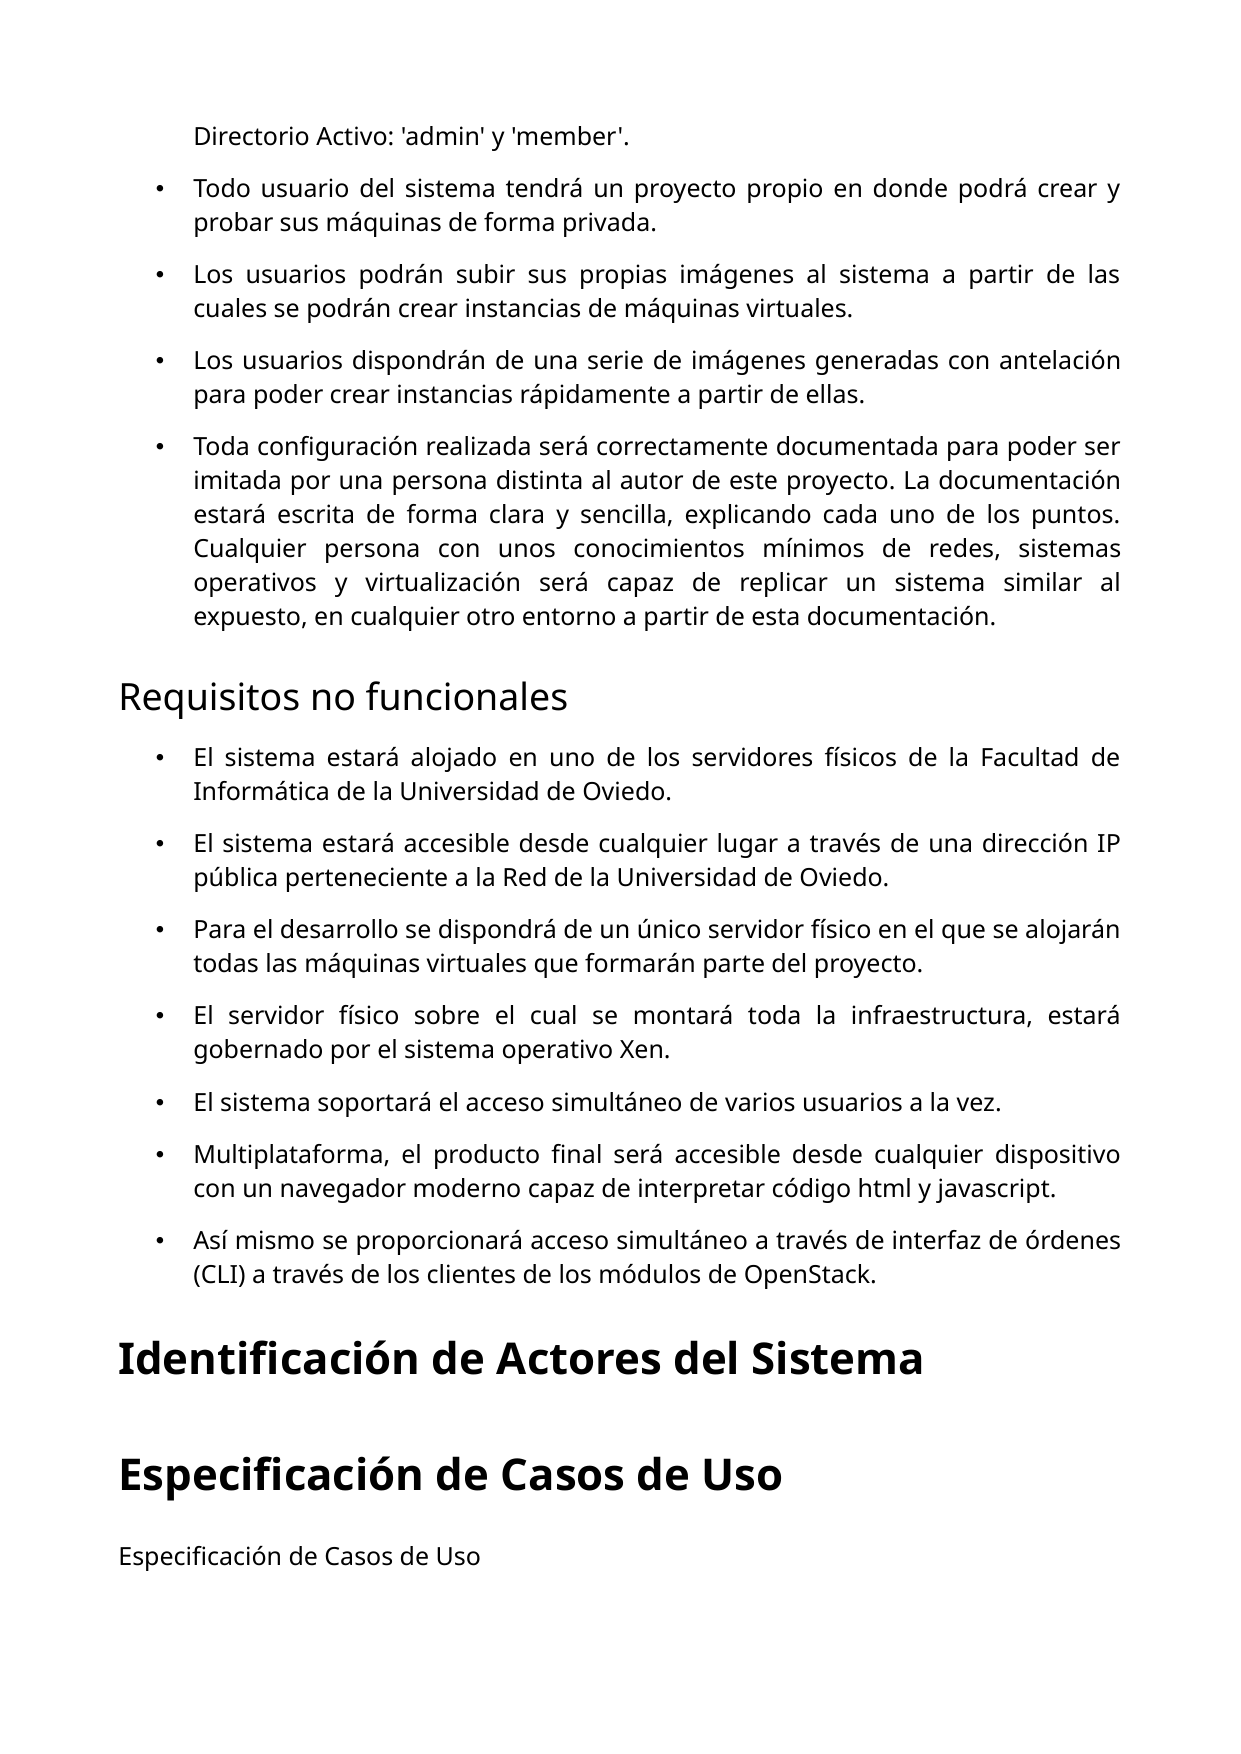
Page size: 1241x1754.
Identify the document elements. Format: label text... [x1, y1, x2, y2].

list Los usuarios podrán subir sus propias imágenes al sistema a partir de las cuales se podrán crear instancias de máquinas virtuales. [156, 256, 1122, 324]
subtitle Especificación de Casos de Uso [118, 1443, 1122, 1503]
list Multiplataforma, el producto final será accesible desde cualquier dispositivo con un navegador moderno capaz de interpretar código html y javascript. [156, 1136, 1122, 1204]
list Todo usuario del sistema tendrá un proyecto propio en donde podrá crear y probar sus máquinas de forma privada. [156, 170, 1122, 238]
list Así mismo se proporcionará acceso simultáneo a través de interfaz de órdenes (CLI) a través de los clientes de los módulos de OpenStack. [156, 1222, 1122, 1291]
list Toda configuración realizada será correctamente documentada para poder ser imitada por una persona distinta al autor de este proyecto. La documentación estará escrita de forma clara y sencilla, explicando cada uno de los puntos. Cualquier persona con unos conocimientos mínimos de redes, sistemas operativos y virtualización será capaz de replicar un sistema similar al expuesto, en cualquier otro entorno a partir de esta documentación. [156, 429, 1122, 633]
list El sistema estará alojado en uno de los servidores físicos de la Facultad de Informática de la Universidad de Oviedo. [156, 739, 1122, 808]
subtitle Identificación de Actores del Sistema [118, 1328, 1122, 1388]
list El sistema soportará el acceso simultáneo de varios usuarios a la vez. [156, 1084, 1122, 1118]
list Los usuarios dispondrán de una serie de imágenes generadas con antelación para poder crear instancias rápidamente a partir de ellas. [156, 342, 1122, 411]
subtitle Requisitos no funcionales [118, 670, 1122, 721]
text Especificación de Casos de Uso [118, 1539, 1122, 1573]
list Directorio Activo: 'admin' y 'member'. [156, 118, 1122, 152]
list El servidor físico sobre el cual se montará toda la infraestructura, estará gobernado por el sistema operativo Xen. [156, 998, 1122, 1066]
list Para el desarrollo se dispondrá de un único servidor físico en el que se alojarán todas las máquinas virtuales que formarán parte del proyecto. [156, 912, 1122, 980]
list El sistema estará accesible desde cualquier lugar a través de una dirección IP pública perteneciente a la Red de la Universidad de Oviedo. [156, 826, 1122, 894]
